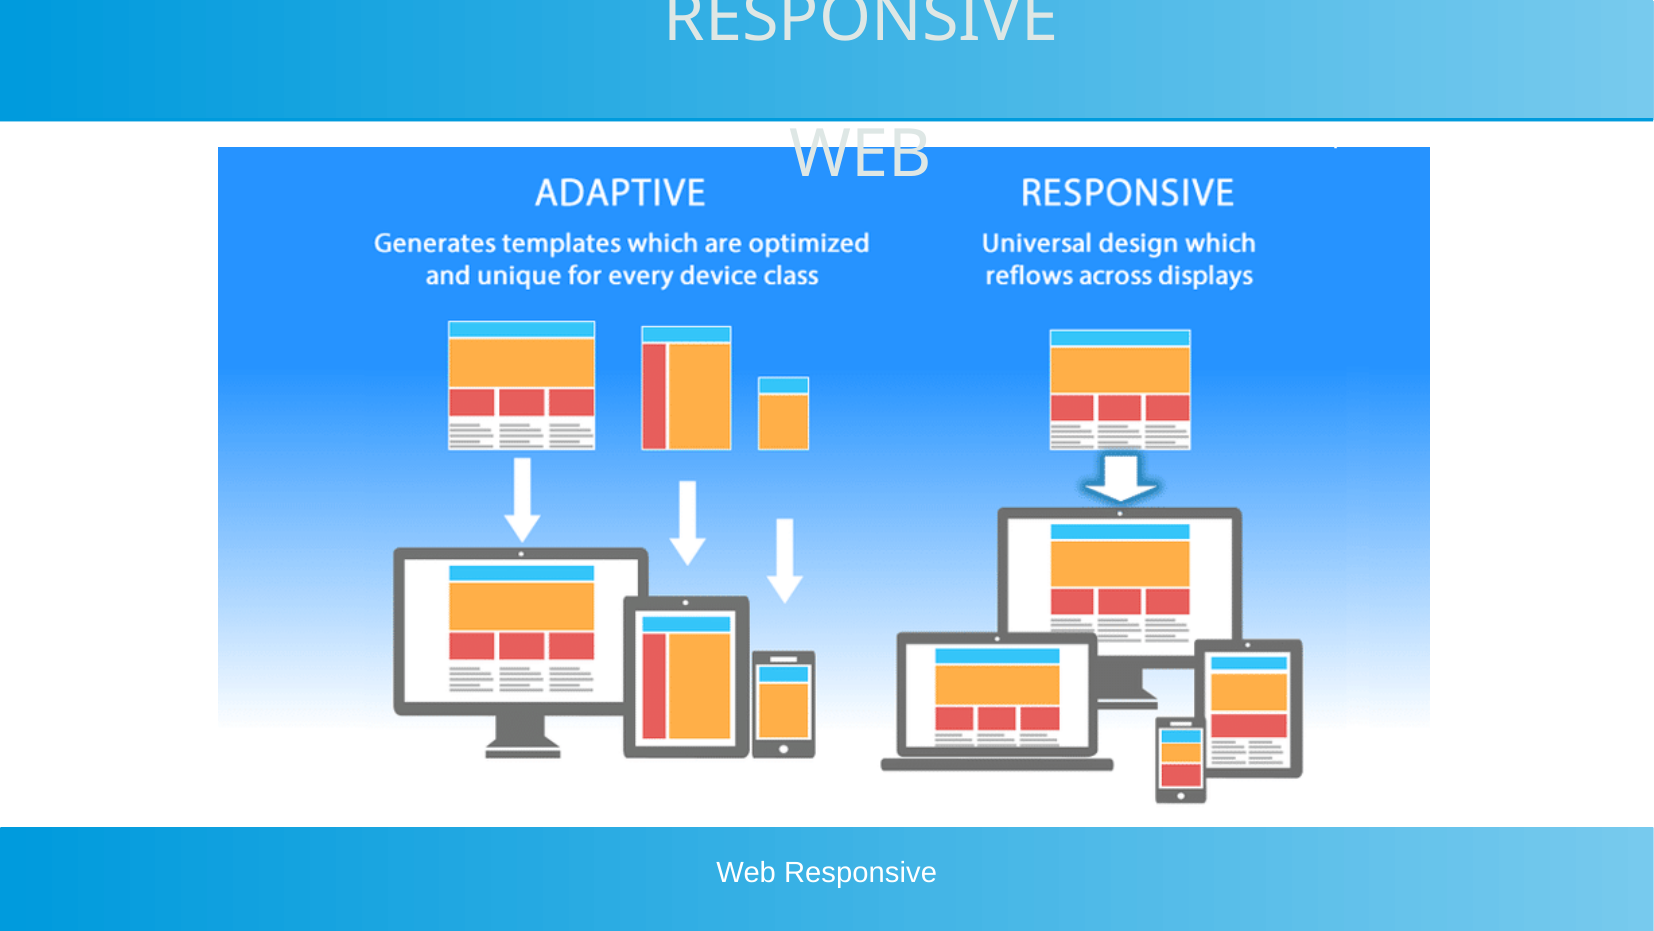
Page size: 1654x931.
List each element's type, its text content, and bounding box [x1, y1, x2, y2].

picture [218, 147, 1430, 818]
picture [900, 154, 921, 171]
picture [801, 147, 811, 167]
title RESPONSIVE WEB [625, 14, 1098, 107]
picture [829, 147, 839, 167]
